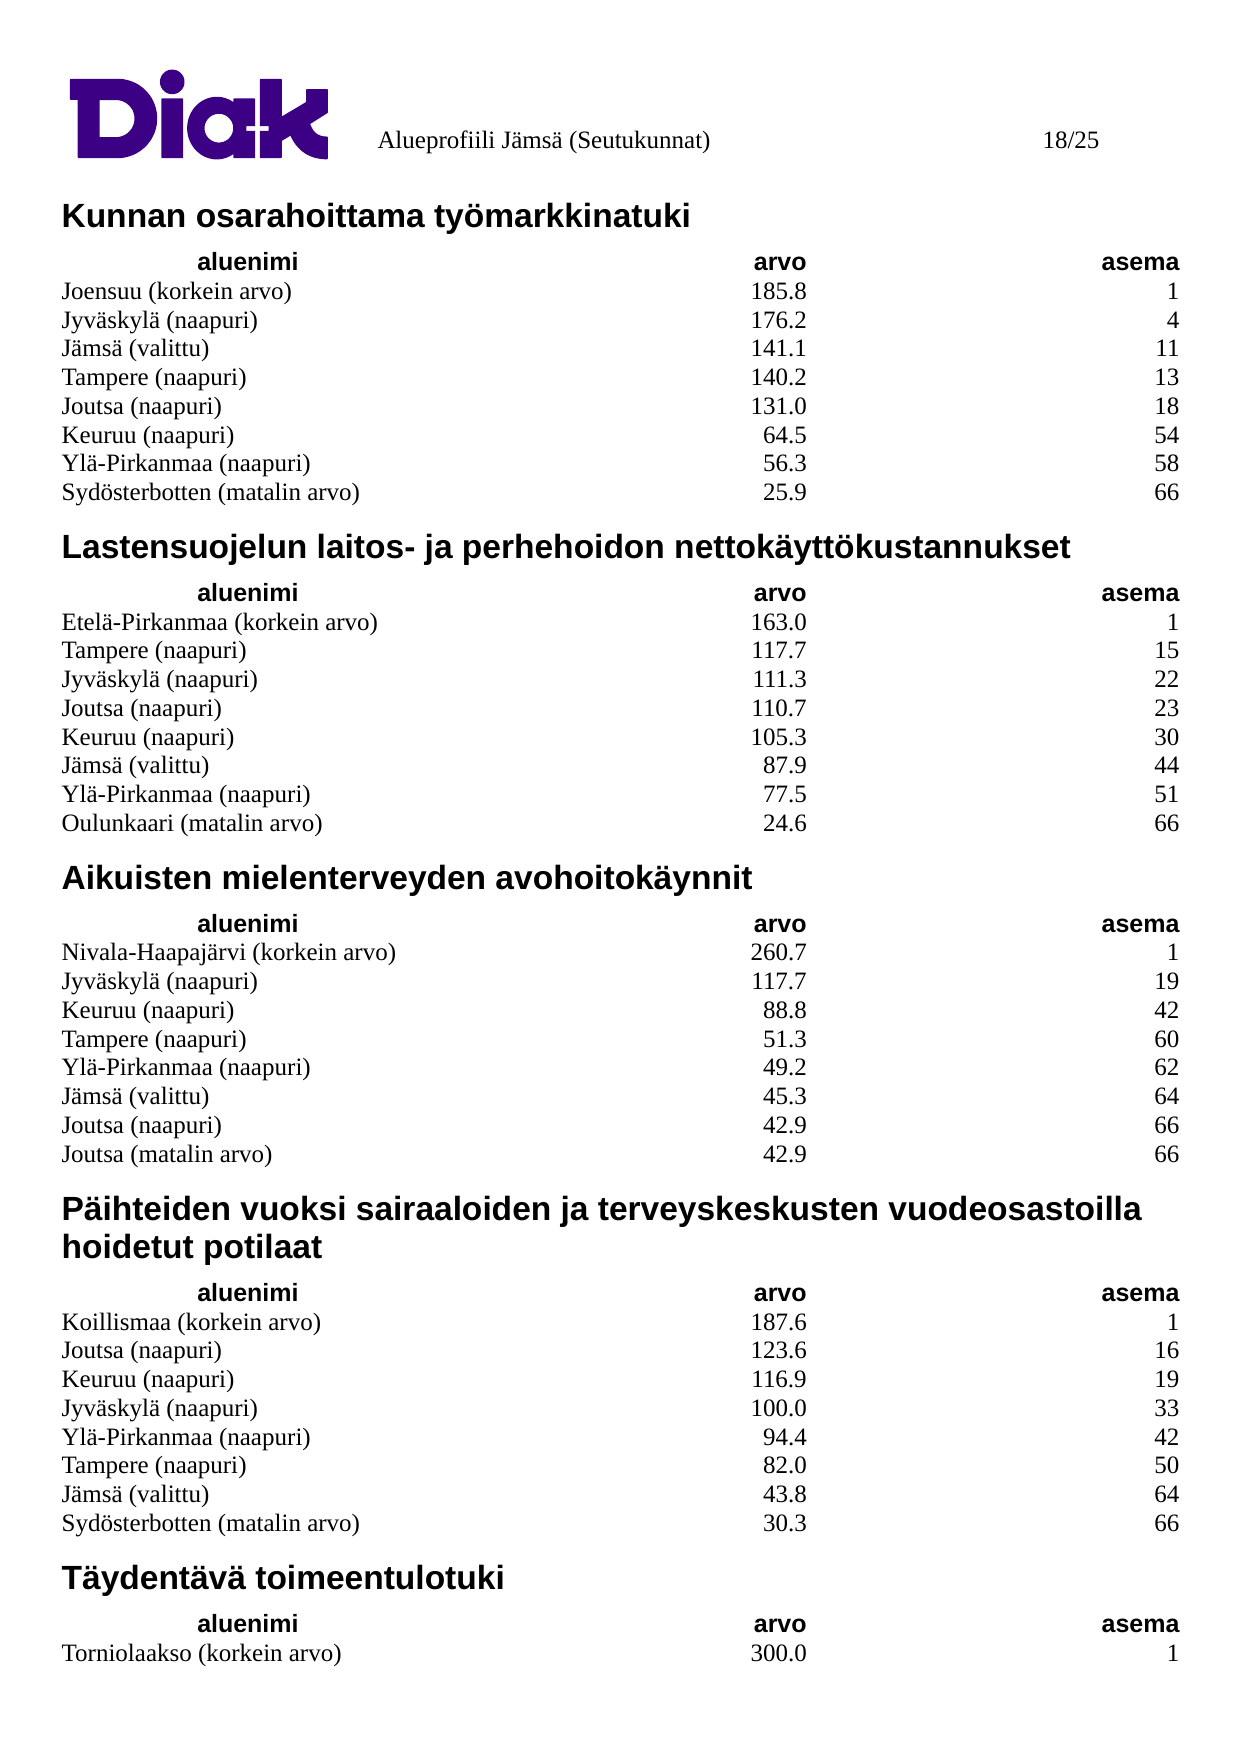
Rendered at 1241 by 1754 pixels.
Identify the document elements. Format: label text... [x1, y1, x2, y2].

table_cell Keuruu (naapuri) [61, 1364, 434, 1393]
table_cell Keuruu (naapuri) [61, 420, 434, 448]
table_cell 25.9 [434, 477, 806, 506]
table_cell 187.6 [434, 1307, 806, 1336]
table_cell Keuruu (naapuri) [61, 995, 434, 1024]
table_cell Tampere (naapuri) [61, 1451, 434, 1479]
table_cell 51.3 [434, 1024, 806, 1052]
table_cell Jämsä (valittu) [61, 334, 434, 362]
table_cell Sydösterbotten (matalin arvo) [61, 477, 434, 506]
table_cell 110.7 [434, 693, 806, 722]
table_cell Joutsa (naapuri) [61, 1110, 434, 1139]
table_cell Tampere (naapuri) [61, 1024, 434, 1052]
table_cell 176.2 [434, 305, 806, 333]
table_cell Ylä-Pirkanmaa (naapuri) [61, 779, 434, 808]
table_cell 1 [806, 276, 1179, 305]
table_cell Jämsä (valittu) [61, 751, 434, 779]
table_cell 116.9 [434, 1364, 806, 1393]
table_cell 141.1 [434, 334, 806, 362]
table_cell 1 [806, 1307, 1179, 1336]
table_cell 42.9 [434, 1139, 806, 1167]
table_cell Ylä-Pirkanmaa (naapuri) [61, 1053, 434, 1081]
table_cell Jyväskylä (naapuri) [61, 664, 434, 693]
table_cell 123.6 [434, 1336, 806, 1364]
table_cell 33 [806, 1393, 1179, 1422]
table_cell 18 [806, 391, 1179, 420]
table_cell 16 [806, 1336, 1179, 1364]
table_header aluenimi [61, 578, 434, 607]
subtitle Aikuisten mielenterveyden avohoitokäynnit [61, 858, 1179, 896]
table_cell 185.8 [434, 276, 806, 305]
table_cell 11 [806, 334, 1179, 362]
table_cell 42 [806, 995, 1179, 1024]
table_cell 64.5 [434, 420, 806, 448]
table_cell 43.8 [434, 1479, 806, 1508]
table_cell 77.5 [434, 779, 806, 808]
table_header arvo [434, 578, 806, 607]
table_header aluenimi [61, 1278, 434, 1307]
table_cell Torniolaakso (korkein arvo) [61, 1638, 434, 1666]
table_cell 66 [806, 808, 1179, 837]
table_cell 23 [806, 693, 1179, 722]
table_cell 88.8 [434, 995, 806, 1024]
table_cell Tampere (naapuri) [61, 636, 434, 664]
table_cell 163.0 [434, 607, 806, 636]
table_cell 42 [806, 1422, 1179, 1451]
table_header asema [806, 578, 1179, 607]
table_cell Ylä-Pirkanmaa (naapuri) [61, 449, 434, 477]
table_header asema [806, 1278, 1179, 1307]
subtitle Kunnan osarahoittama työmarkkinatuki [61, 196, 1179, 235]
table_header asema [806, 1609, 1179, 1638]
table_cell 1 [806, 607, 1179, 636]
table_cell 19 [806, 1364, 1179, 1393]
table_header arvo [434, 909, 806, 937]
table_cell Jämsä (valittu) [61, 1479, 434, 1508]
table_cell Etelä-Pirkanmaa (korkein arvo) [61, 607, 434, 636]
table_cell 117.7 [434, 636, 806, 664]
table_cell 1 [806, 938, 1179, 966]
table_cell 4 [806, 305, 1179, 333]
table_cell Keuruu (naapuri) [61, 722, 434, 751]
table_cell Jyväskylä (naapuri) [61, 305, 434, 333]
table_cell 24.6 [434, 808, 806, 837]
table_cell 66 [806, 1508, 1179, 1537]
table_header aluenimi [61, 909, 434, 937]
table_cell 105.3 [434, 722, 806, 751]
table_cell Joutsa (matalin arvo) [61, 1139, 434, 1167]
table_cell 64 [806, 1479, 1179, 1508]
table_cell Oulunkaari (matalin arvo) [61, 808, 434, 837]
table_cell 64 [806, 1081, 1179, 1110]
table_cell 100.0 [434, 1393, 806, 1422]
table_cell 117.7 [434, 966, 806, 995]
table_cell 30.3 [434, 1508, 806, 1537]
table_header aluenimi [61, 1609, 434, 1638]
table_cell 19 [806, 966, 1179, 995]
table_cell Jyväskylä (naapuri) [61, 966, 434, 995]
table_header arvo [434, 1609, 806, 1638]
table_cell 60 [806, 1024, 1179, 1052]
table_cell Ylä-Pirkanmaa (naapuri) [61, 1422, 434, 1451]
table_cell 13 [806, 362, 1179, 391]
table_cell Jämsä (valittu) [61, 1081, 434, 1110]
table_header aluenimi [61, 247, 434, 276]
table_header asema [806, 909, 1179, 937]
table_cell 42.9 [434, 1110, 806, 1139]
table_cell 82.0 [434, 1451, 806, 1479]
table_cell 94.4 [434, 1422, 806, 1451]
table_cell 1 [806, 1638, 1179, 1666]
table_cell 66 [806, 1139, 1179, 1167]
table_cell Jyväskylä (naapuri) [61, 1393, 434, 1422]
table_cell 260.7 [434, 938, 806, 966]
table_cell Sydösterbotten (matalin arvo) [61, 1508, 434, 1537]
table_header arvo [434, 247, 806, 276]
table_cell 22 [806, 664, 1179, 693]
table_cell Joensuu (korkein arvo) [61, 276, 434, 305]
table_cell 66 [806, 477, 1179, 506]
table_cell 56.3 [434, 449, 806, 477]
table_cell Joutsa (naapuri) [61, 693, 434, 722]
subtitle Täydentävä toimeentulotuki [61, 1558, 1179, 1596]
table_cell 51 [806, 779, 1179, 808]
table_cell Nivala-Haapajärvi (korkein arvo) [61, 938, 434, 966]
subtitle Päihteiden vuoksi sairaaloiden ja terveyskeskusten vuodeosastoilla hoidetut potilaat [61, 1188, 1179, 1266]
table_cell 66 [806, 1110, 1179, 1139]
table_cell 87.9 [434, 751, 806, 779]
table_header arvo [434, 1278, 806, 1307]
table_cell 49.2 [434, 1053, 806, 1081]
table_cell 44 [806, 751, 1179, 779]
table_cell Joutsa (naapuri) [61, 391, 434, 420]
table_cell 50 [806, 1451, 1179, 1479]
table_cell Joutsa (naapuri) [61, 1336, 434, 1364]
table_cell 54 [806, 420, 1179, 448]
table_header asema [806, 247, 1179, 276]
table_cell 140.2 [434, 362, 806, 391]
table_cell 45.3 [434, 1081, 806, 1110]
subtitle Lastensuojelun laitos- ja perhehoidon nettokäyttökustannukset [61, 527, 1179, 566]
table_cell 58 [806, 449, 1179, 477]
table_cell 15 [806, 636, 1179, 664]
table_cell 30 [806, 722, 1179, 751]
table_cell 300.0 [434, 1638, 806, 1666]
table_cell Tampere (naapuri) [61, 362, 434, 391]
table_cell Koillismaa (korkein arvo) [61, 1307, 434, 1336]
table_cell 62 [806, 1053, 1179, 1081]
table_cell 131.0 [434, 391, 806, 420]
table_cell 111.3 [434, 664, 806, 693]
